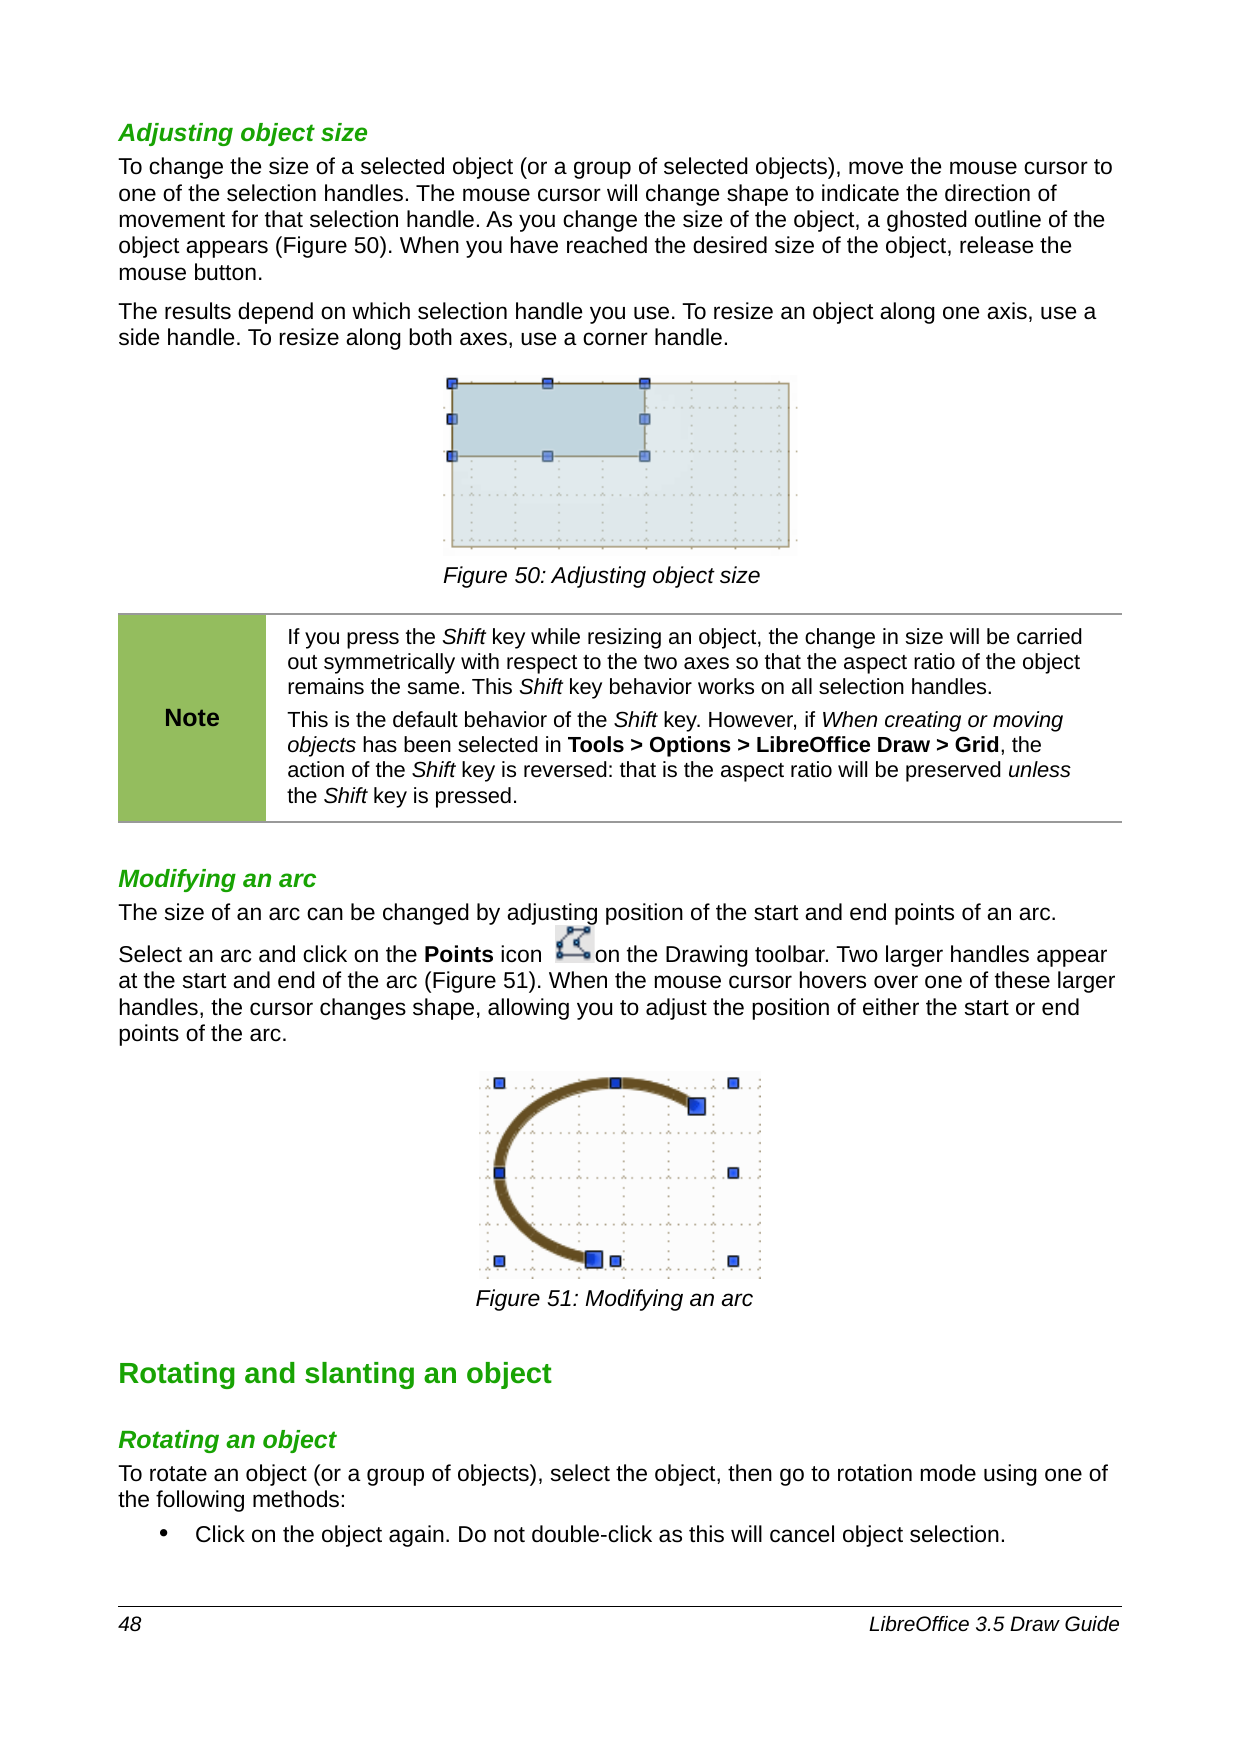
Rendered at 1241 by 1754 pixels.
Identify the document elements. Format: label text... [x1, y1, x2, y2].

picture [555, 925, 595, 963]
subtitle Rotating and slanting an object [118, 1356, 1122, 1389]
list To rotate an object (or a group of objects), select the object, then go to rotation mode using one of the following methods: [118, 1460, 1122, 1512]
subtitle Modifying an arc [118, 863, 1122, 892]
subtitle Adjusting object size [118, 118, 1122, 147]
picture [442, 375, 798, 556]
text Figure 50: Adjusting object size [443, 562, 797, 588]
picture [479, 1071, 761, 1279]
text Figure 51: Modifying an arc [475, 1285, 765, 1311]
text The size of an arc can be changed by adjusting position of the start and end points of an arc. Select an arc and click on the Points icon on the Drawing toolbar. Two larger handles appear at the start and end of the arc (Figure 51). When the mouse cursor hovers over one of these larger handles, the cursor changes shape, allowing you to adjust the position of either the start or end points of the arc. [118, 899, 1122, 1046]
list Click on the object again. Do not double-click as this will cancel object selection. [156, 1519, 1122, 1548]
table_header If you press the Shift key while resizing an object, the change in size will be carried out symmetrically with respect to the two axes so that the aspect ratio of the object remains the same. This Shift key behavior works on all selection handles. This is the default behavior of the Shift key. However, if When creating or moving objects has been selected in Tools > Options > LibreOffice Draw > Grid, the action of the Shift key is reversed: that is the aspect ratio will be preserved unless the Shift key is pressed. [266, 615, 1122, 821]
table_header Note [118, 615, 266, 821]
text To change the size of a selected object (or a group of selected objects), move the mouse cursor to one of the selection handles. The mouse cursor will change shape to indicate the direction of movement for that selection handle. As you change the size of the object, a ghosted outline of the object appears (Figure 50). When you have reached the desired size of the object, release the mouse button. [118, 153, 1122, 285]
subtitle Rotating an object [118, 1424, 1122, 1453]
text The results depend on which selection handle you use. To resize an object along one axis, use a side handle. To resize along both axes, use a corner handle. [118, 298, 1122, 350]
